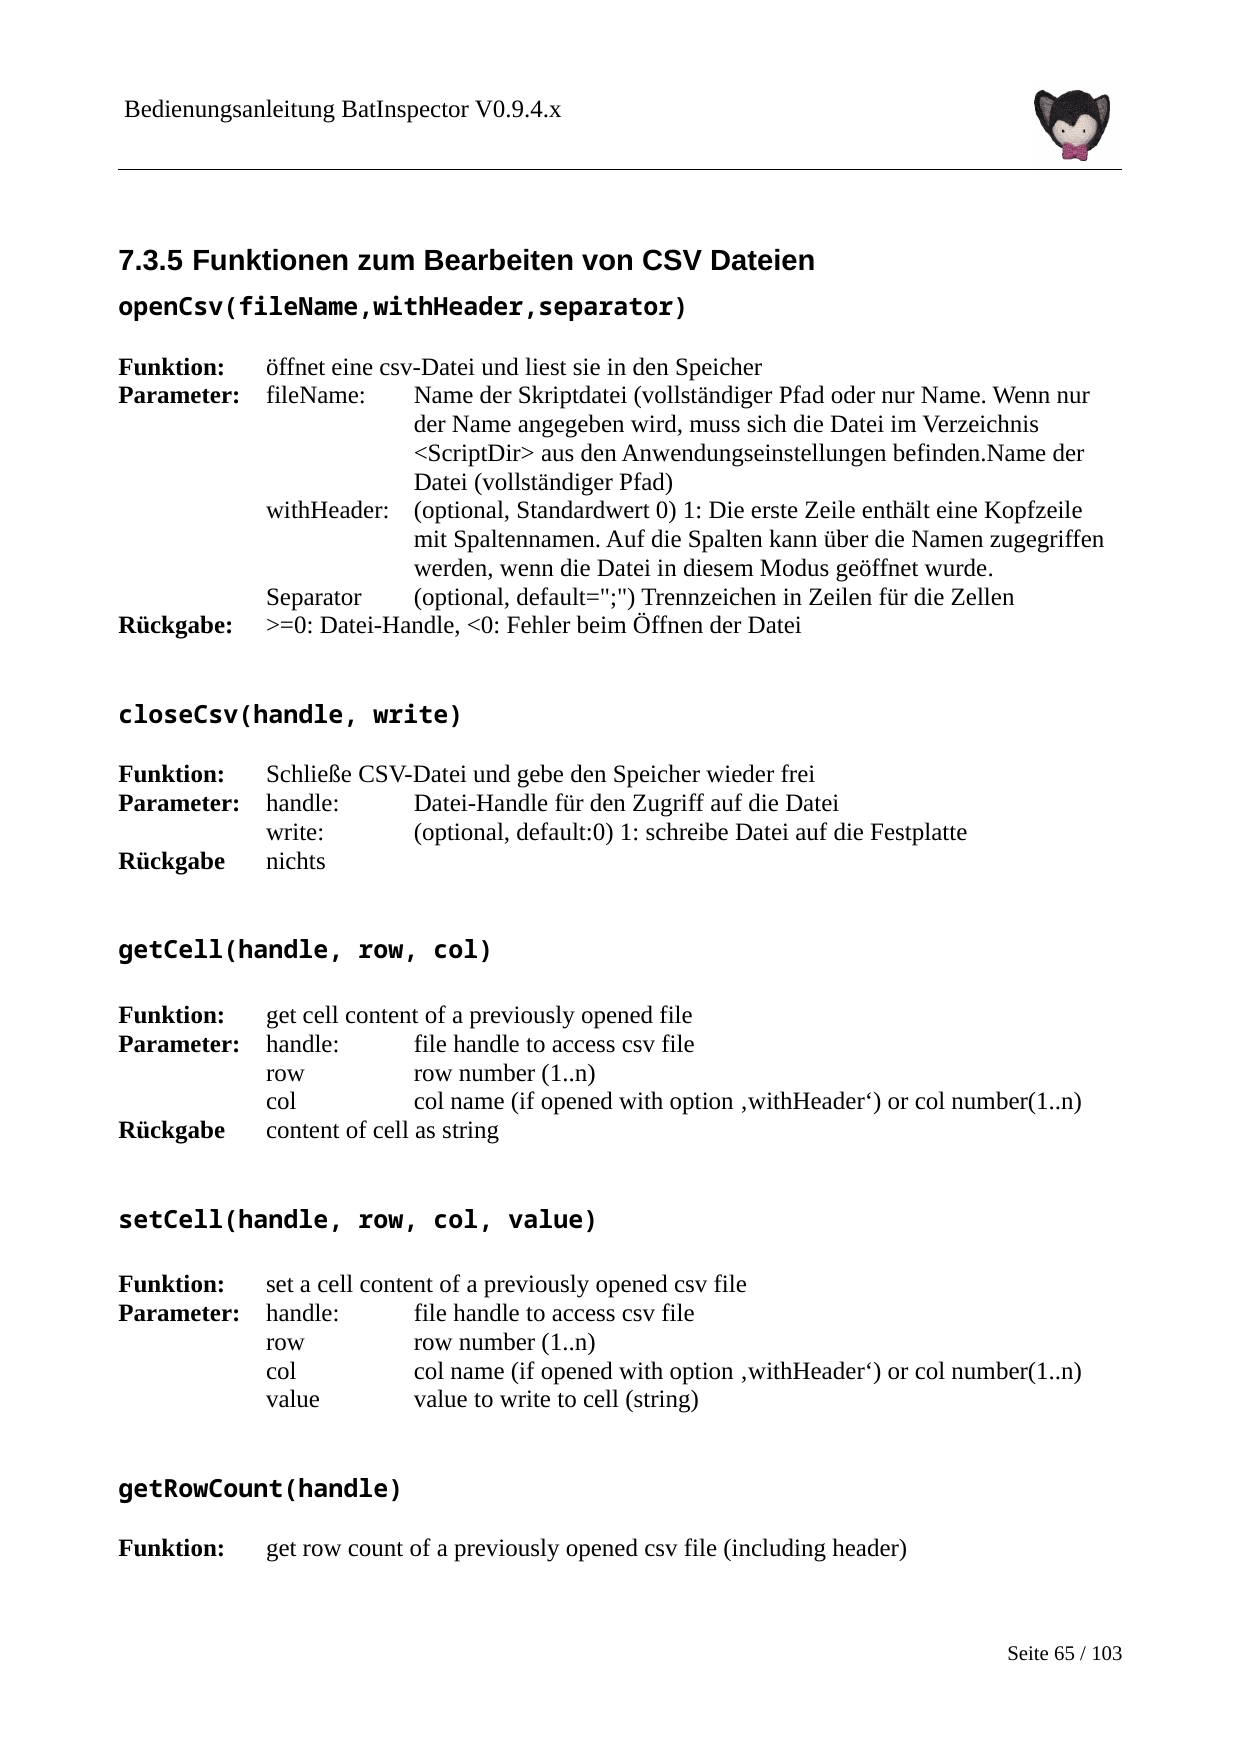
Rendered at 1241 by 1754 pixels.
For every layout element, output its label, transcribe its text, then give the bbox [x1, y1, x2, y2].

subtitle Funktionen zum Bearbeiten von CSV Dateien [118, 243, 1122, 276]
text Rückgabe: >=0: Datei-Handle, <0: Fehler beim Öffnen der Datei [118, 610, 1122, 639]
text write: (optional, default:0) 1: schreibe Datei auf die Festplatte [118, 817, 1122, 846]
text Funktion: Schließe CSV-Datei und gebe den Speicher wieder frei [118, 759, 1122, 788]
text Parameter: handle: Datei-Handle für den Zugriff auf die Datei [118, 788, 1122, 817]
text col col name (if opened with option ‚withHeader‘) or col number(1..n) [118, 1356, 1122, 1384]
text setCell(handle, row, col, value) [118, 1201, 1122, 1235]
text Funktion: set a cell content of a previously opened csv file [118, 1269, 1122, 1298]
picture [1030, 80, 1119, 169]
text col col name (if opened with option ‚withHeader‘) or col number(1..n) [118, 1086, 1122, 1115]
text getRowCount(handle) [118, 1471, 1122, 1505]
text value value to write to cell (string) [118, 1384, 1122, 1413]
text Parameter: handle: file handle to access csv file row row number (1..n) [118, 1029, 1122, 1086]
text Separator (optional, default=";") Trennzeichen in Zeilen für die Zellen [118, 582, 1122, 610]
text Parameter: handle: file handle to access csv file row row number (1..n) [118, 1298, 1122, 1356]
text Rückgabe content of cell as string [118, 1115, 1122, 1144]
text getCell(handle, row, col) [118, 932, 1122, 966]
text Parameter: fileName: Name der Skriptdatei (vollständiger Pfad oder nur Name. Wenn nur der Name angegeben wird, muss sich die Datei im Verzeichnis <ScriptDir> aus den Anwendungseinstellungen befinden.Name der Datei (vollständiger Pfad) withHeader: (optional, Standardwert 0) 1: Die erste Zeile enthält eine Kopfzeile mit Spaltennamen. Auf die Spalten kann über die Namen zugegriffen werden, wenn die Datei in diesem Modus geöffnet wurde. [118, 380, 1122, 582]
text Rückgabe nichts [118, 846, 1122, 874]
text Funktion: get cell content of a previously opened file [118, 1000, 1122, 1029]
text closeCsv(handle, write) [118, 697, 1122, 731]
text Funktion: get row count of a previously opened csv file (including header) [118, 1533, 1122, 1562]
text openCsv(fileName,withHeader,separator) [118, 289, 1122, 323]
text Funktion: öffnet eine csv-Datei und liest sie in den Speicher [118, 352, 1122, 380]
